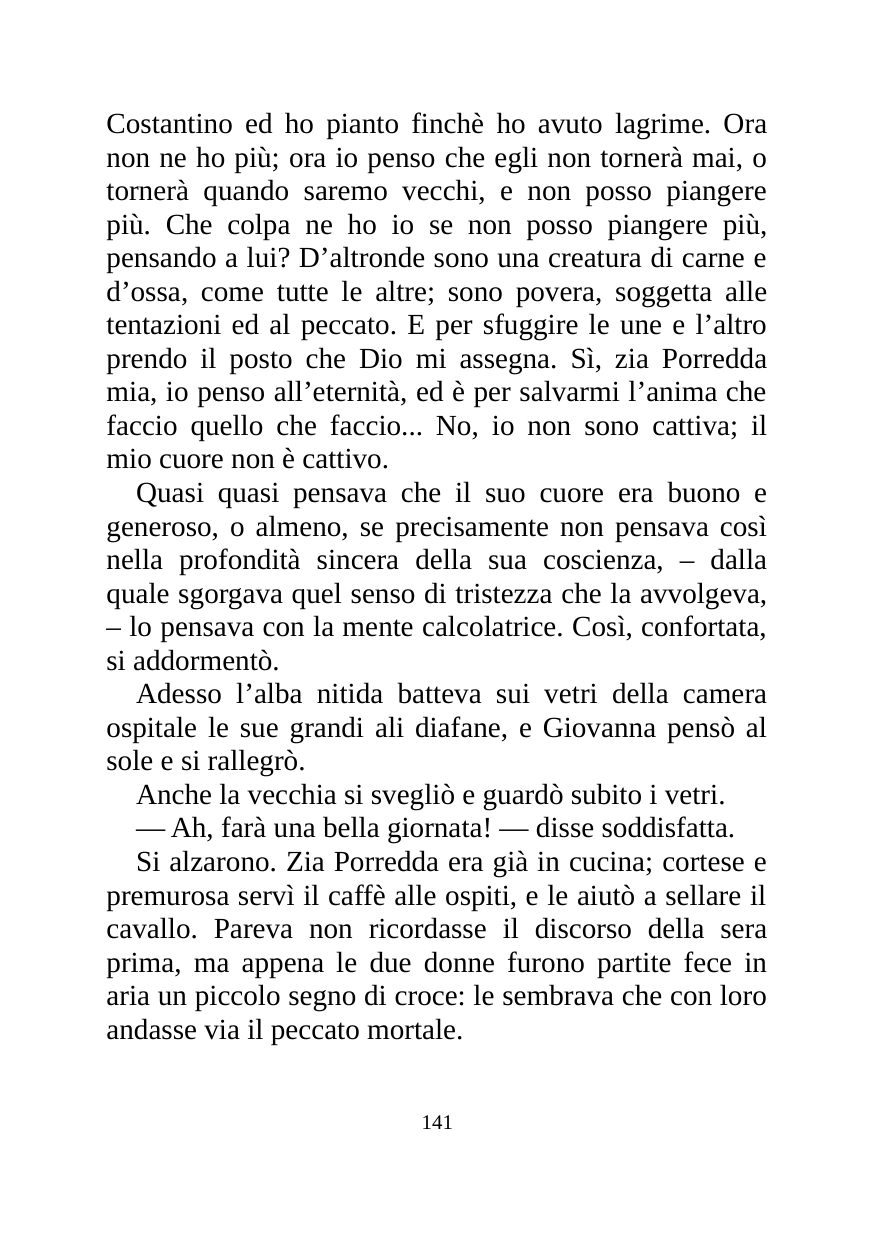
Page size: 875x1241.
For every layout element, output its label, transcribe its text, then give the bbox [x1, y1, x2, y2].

text Costantino ed ho pianto finchè ho avuto lagrime. Ora non ne ho più; ora io penso che egli non tornerà mai, o tornerà quando saremo vecchi, e non posso piangere più. Che colpa ne ho io se non posso piangere più, pensando a lui? D’altronde sono una creatura di carne e d’ossa, come tutte le altre; sono povera, soggetta alle tentazioni ed al peccato. E per sfuggire le une e l’altro prendo il posto che Dio mi assegna. Sì, zia Porredda mia, io penso all’eternità, ed è per salvarmi l’anima che faccio quello che faccio... No, io non sono cattiva; il mio cuore non è cattivo. [106, 106, 768, 475]
text Anche la vecchia si svegliò e guardò subito i vetri. [106, 777, 768, 811]
text — Ah, farà una bella giornata! — disse soddisfatta. [106, 811, 768, 844]
text Adesso l’alba nitida batteva sui vetri della camera ospitale le sue grandi ali diafane, e Giovanna pensò al sole e si rallegrò. [106, 676, 768, 777]
text Si alzarono. Zia Porredda era già in cucina; cortese e premurosa servì il caffè alle ospiti, e le aiutò a sellare il cavallo. Pareva non ricordasse il discorso della sera prima, ma appena le due donne furono partite fece in aria un piccolo segno di croce: le sembrava che con loro andasse via il peccato mortale. [106, 844, 768, 1045]
text Quasi quasi pensava che il suo cuore era buono e generoso, o almeno, se precisamente non pensava così nella profondità sincera della sua coscienza, – dalla quale sgorgava quel senso di tristezza che la avvolgeva, – lo pensava con la mente calcolatrice. Così, confortata, si addormentò. [106, 475, 768, 676]
